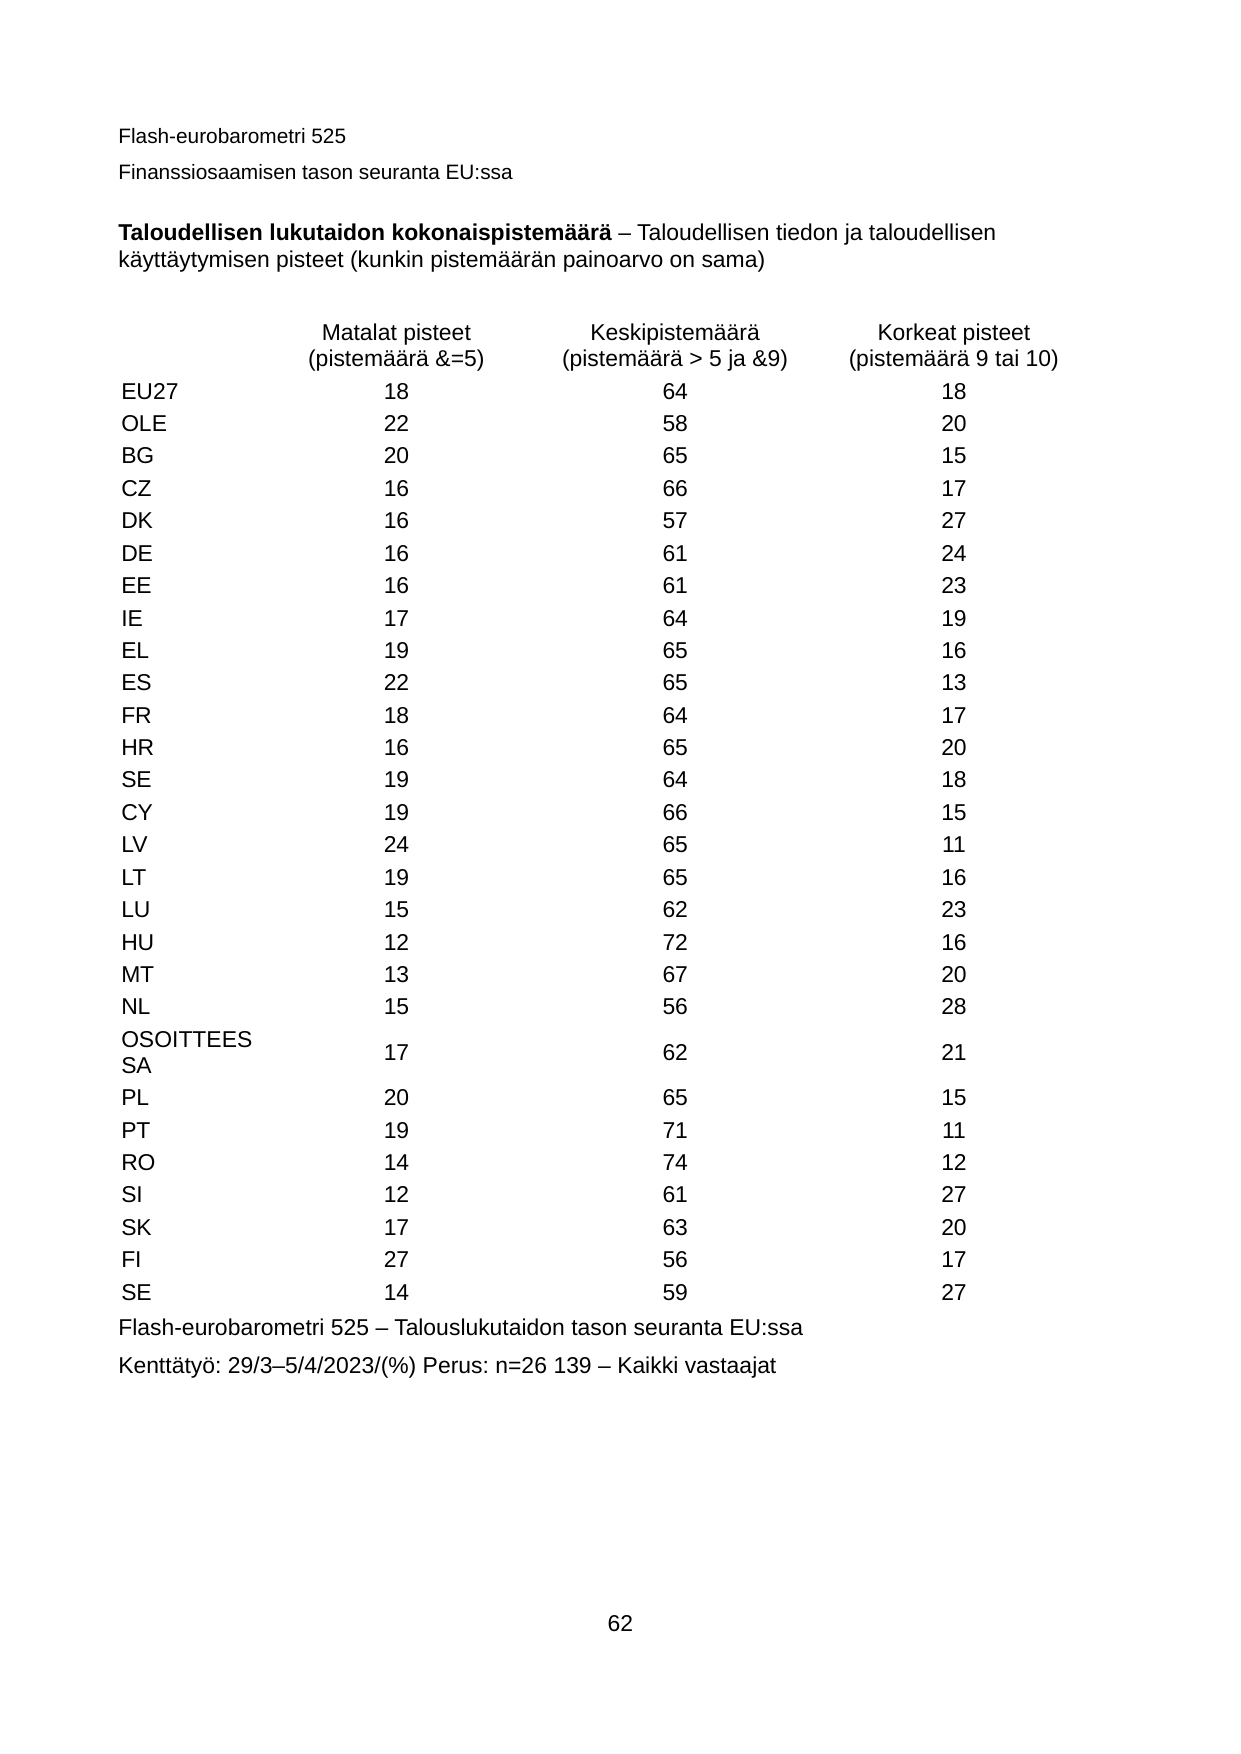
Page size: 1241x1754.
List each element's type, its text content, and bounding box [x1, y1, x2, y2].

table_cell PL [118, 1081, 257, 1113]
table_cell LT [118, 861, 257, 893]
text Flash-eurobarometri 525 – Talouslukutaidon tason seuranta EU:ssa [118, 1314, 1122, 1340]
table_cell 12 [257, 1178, 536, 1211]
table_cell 16 [257, 569, 536, 601]
table_header Matalat pisteet (pistemäärä &=5) [257, 316, 536, 375]
table_cell 27 [814, 1276, 1093, 1308]
table_cell 19 [257, 634, 536, 666]
table_cell 65 [536, 440, 814, 472]
table_cell 15 [814, 796, 1093, 828]
table_header Korkeat pisteet (pistemäärä 9 tai 10) [814, 316, 1093, 375]
table_cell 18 [814, 375, 1093, 407]
table_cell 19 [814, 601, 1093, 634]
table_cell 20 [814, 407, 1093, 439]
table_cell 27 [814, 1178, 1093, 1211]
table_cell LU [118, 893, 257, 925]
table_cell SE [118, 1276, 257, 1308]
table_cell 17 [814, 699, 1093, 731]
table_cell 62 [536, 1023, 814, 1081]
table_cell OLE [118, 407, 257, 439]
table_cell 19 [257, 764, 536, 796]
table_cell 27 [257, 1243, 536, 1276]
table_cell 15 [814, 1081, 1093, 1113]
table_cell 65 [536, 861, 814, 893]
table_cell 23 [814, 569, 1093, 601]
table_cell 59 [536, 1276, 814, 1308]
table_cell 23 [814, 893, 1093, 925]
table_cell 17 [257, 1023, 536, 1081]
table_cell EE [118, 569, 257, 601]
table_cell 64 [536, 764, 814, 796]
table_cell 24 [257, 828, 536, 861]
table_cell 56 [536, 1243, 814, 1276]
table_cell RO [118, 1146, 257, 1178]
table_cell 64 [536, 601, 814, 634]
table_cell 19 [257, 796, 536, 828]
table_cell 18 [257, 699, 536, 731]
table_header Keskipistemäärä (pistemäärä > 5 ja &9) [536, 316, 814, 375]
table_cell 71 [536, 1114, 814, 1146]
table_header [118, 316, 257, 375]
table_cell 65 [536, 828, 814, 861]
table_cell 20 [814, 1211, 1093, 1243]
table_cell 66 [536, 472, 814, 504]
table_cell 58 [536, 407, 814, 439]
table_cell SI [118, 1178, 257, 1211]
table_cell 27 [814, 504, 1093, 537]
table_cell 16 [257, 504, 536, 537]
table_cell 65 [536, 634, 814, 666]
table_cell HR [118, 731, 257, 763]
table_cell HU [118, 925, 257, 958]
table_cell 16 [814, 634, 1093, 666]
table_cell SK [118, 1211, 257, 1243]
table_cell NL [118, 990, 257, 1023]
table_cell 62 [536, 893, 814, 925]
table_cell BG [118, 440, 257, 472]
table_cell FR [118, 699, 257, 731]
table_cell 20 [814, 731, 1093, 763]
table_cell 13 [814, 666, 1093, 699]
table_cell CZ [118, 472, 257, 504]
table_cell 16 [257, 731, 536, 763]
table_cell 57 [536, 504, 814, 537]
table_cell 72 [536, 925, 814, 958]
table_cell 15 [257, 893, 536, 925]
text Taloudellisen lukutaidon kokonaispistemäärä – Taloudellisen tiedon ja taloudellisen käyttäytymisen pisteet (kunkin pistemäärän painoarvo on sama) [118, 219, 1122, 272]
table_cell 19 [257, 861, 536, 893]
table_cell OSOITTEESSA [118, 1023, 257, 1081]
table_cell 16 [257, 472, 536, 504]
table_cell 24 [814, 537, 1093, 569]
table_cell 18 [814, 764, 1093, 796]
table_cell 18 [257, 375, 536, 407]
table_cell 61 [536, 537, 814, 569]
table_cell EU27 [118, 375, 257, 407]
table_cell SE [118, 764, 257, 796]
table_cell 16 [814, 861, 1093, 893]
table_cell 65 [536, 1081, 814, 1113]
table_cell 16 [257, 537, 536, 569]
table_cell LV [118, 828, 257, 861]
table_cell 17 [257, 601, 536, 634]
table_cell 20 [814, 958, 1093, 990]
table_cell 16 [814, 925, 1093, 958]
table_cell DE [118, 537, 257, 569]
table_cell 56 [536, 990, 814, 1023]
table_cell EL [118, 634, 257, 666]
table_cell 15 [257, 990, 536, 1023]
table_cell 65 [536, 666, 814, 699]
table_cell IE [118, 601, 257, 634]
table_cell 61 [536, 569, 814, 601]
table_cell 15 [814, 440, 1093, 472]
table_cell MT [118, 958, 257, 990]
table_cell 17 [814, 472, 1093, 504]
table_cell 74 [536, 1146, 814, 1178]
table_cell 63 [536, 1211, 814, 1243]
table_cell 22 [257, 666, 536, 699]
table_cell 11 [814, 828, 1093, 861]
table_cell 12 [814, 1146, 1093, 1178]
table_cell 64 [536, 699, 814, 731]
table_cell 67 [536, 958, 814, 990]
table_cell 17 [814, 1243, 1093, 1276]
table_cell 66 [536, 796, 814, 828]
table_cell 65 [536, 731, 814, 763]
table_cell CY [118, 796, 257, 828]
table_cell 12 [257, 925, 536, 958]
table_cell 14 [257, 1276, 536, 1308]
text Kenttätyö: 29/3–5/4/2023/(%) Perus: n=26 139 – Kaikki vastaajat [118, 1352, 1122, 1378]
table_cell FI [118, 1243, 257, 1276]
table_cell 22 [257, 407, 536, 439]
table_cell PT [118, 1114, 257, 1146]
table_cell 11 [814, 1114, 1093, 1146]
table_cell DK [118, 504, 257, 537]
table_cell 17 [257, 1211, 536, 1243]
table_cell 64 [536, 375, 814, 407]
table_cell 14 [257, 1146, 536, 1178]
table_cell 20 [257, 440, 536, 472]
table_cell ES [118, 666, 257, 699]
table_cell 20 [257, 1081, 536, 1113]
table_cell 61 [536, 1178, 814, 1211]
table_cell 19 [257, 1114, 536, 1146]
table_cell 13 [257, 958, 536, 990]
table_cell 21 [814, 1023, 1093, 1081]
table_cell 28 [814, 990, 1093, 1023]
